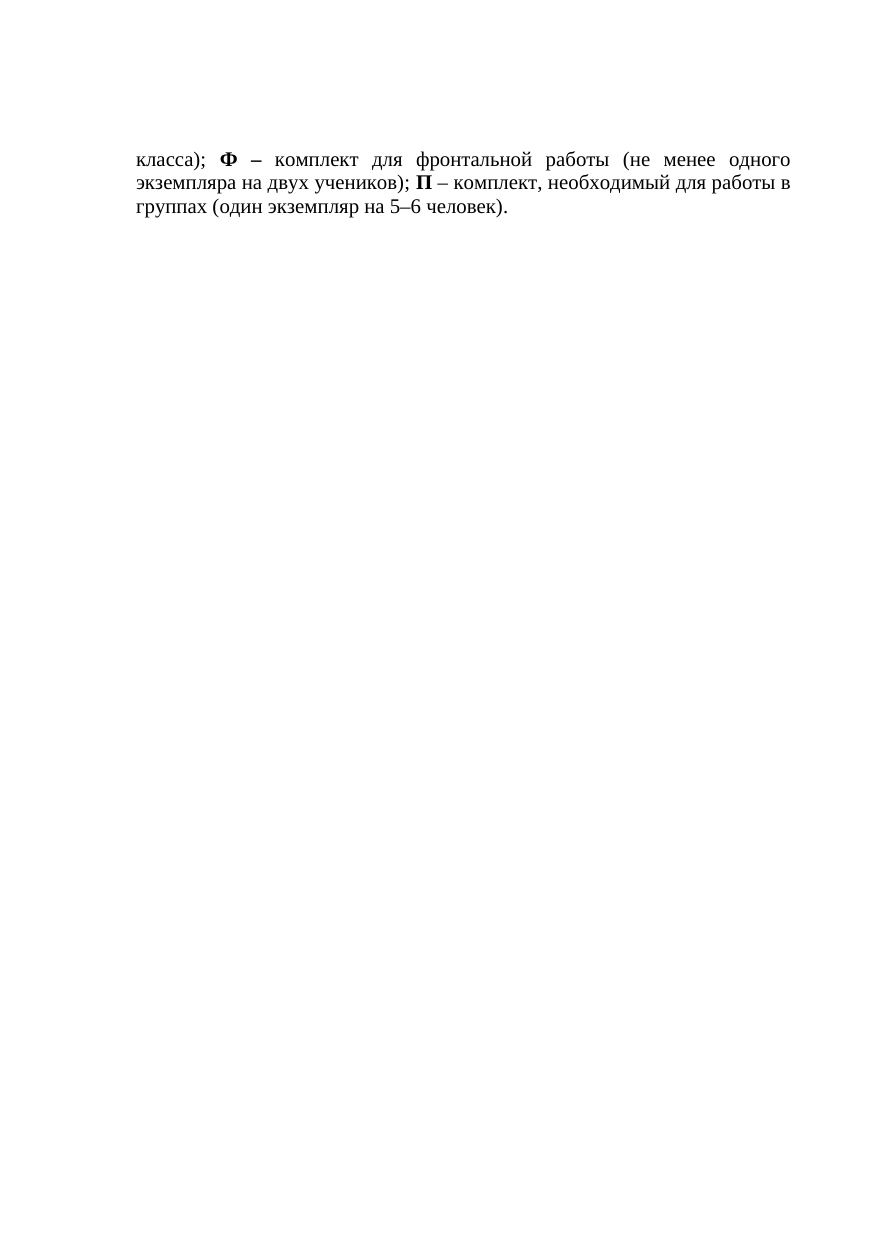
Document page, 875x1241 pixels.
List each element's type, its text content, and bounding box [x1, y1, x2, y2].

text класса); Ф – комплект для фронтальной работы (не менее одного экземпляра на двух учеников); П – комплект, необходимый для работы в группах (один экземпляр на 5–6 человек). [136, 147, 791, 218]
